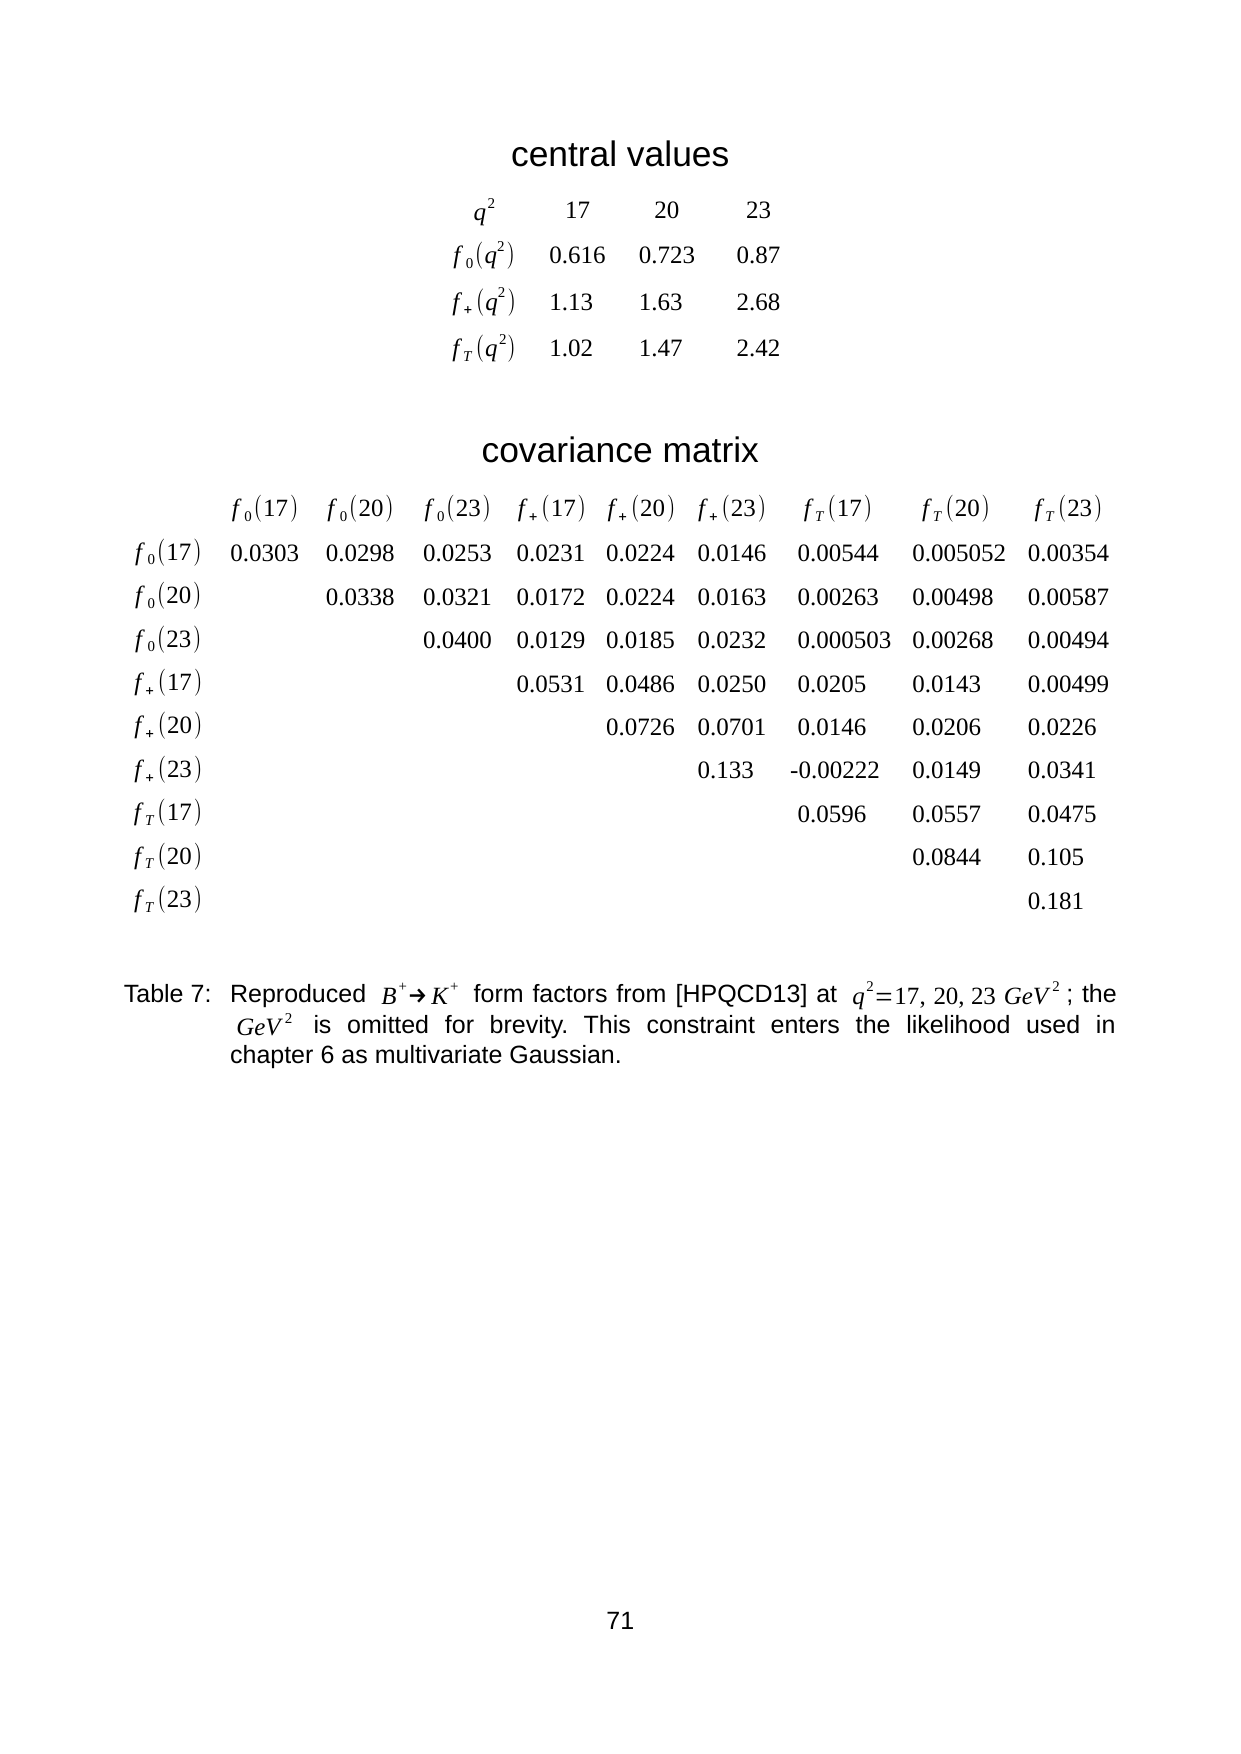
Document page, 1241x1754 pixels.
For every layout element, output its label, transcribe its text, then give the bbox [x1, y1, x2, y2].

table_cell [685, 922, 778, 972]
table_cell 0.0205 [779, 661, 897, 705]
table_cell [596, 748, 684, 792]
table_cell [596, 879, 684, 922]
table_cell 0.0341 [1014, 748, 1122, 792]
table_cell 0.0475 [1014, 792, 1122, 835]
table_cell 0.0253 [409, 531, 506, 574]
table_cell 0.0298 [311, 531, 408, 574]
table_cell 0.0146 [685, 531, 778, 574]
table_cell [506, 879, 596, 922]
table_cell [779, 922, 897, 972]
table_cell 0.87 [711, 231, 805, 278]
table_cell [506, 748, 596, 792]
table_cell 0.00544 [779, 531, 897, 574]
table_cell [897, 922, 1014, 972]
table_cell 0.00587 [1014, 575, 1122, 618]
table_cell [596, 488, 684, 531]
table_cell [779, 488, 897, 531]
table_cell 0.0557 [897, 792, 1014, 835]
table_cell 0.0531 [506, 661, 596, 705]
table_cell 0.0231 [506, 531, 596, 574]
table_cell [409, 748, 506, 792]
table_cell 0.0224 [596, 531, 684, 574]
table_cell [311, 488, 408, 531]
table_cell 0.00268 [897, 618, 1014, 661]
table_cell 0.0149 [897, 748, 1014, 792]
table_cell 0.0844 [897, 835, 1014, 879]
table_cell [409, 661, 506, 705]
table_cell [685, 835, 778, 879]
table_cell 0.0400 [409, 618, 506, 661]
table_cell 0.0143 [897, 661, 1014, 705]
table_cell 0.723 [622, 231, 711, 278]
table_cell [218, 748, 311, 792]
table_cell [435, 278, 532, 324]
table_cell 0.00494 [1014, 618, 1122, 661]
table_cell 0.0206 [897, 705, 1014, 748]
table_header central values [433, 118, 808, 188]
table_cell [218, 792, 311, 835]
table_cell [311, 792, 408, 835]
table_cell 1.13 [533, 278, 622, 324]
table_header covariance matrix [118, 411, 1122, 488]
table_cell 0.0596 [779, 792, 897, 835]
table_cell [435, 231, 532, 278]
table_cell 0.0172 [506, 575, 596, 618]
table_cell 0.0163 [685, 575, 778, 618]
table_cell 2.42 [711, 324, 805, 371]
table_cell [409, 835, 506, 879]
table_cell 0.00498 [897, 575, 1014, 618]
table_cell [1014, 488, 1122, 531]
table_cell [311, 705, 408, 748]
table_cell 0.00354 [1014, 531, 1122, 574]
table_cell [118, 748, 218, 792]
table_cell [218, 922, 311, 972]
table_cell [685, 792, 778, 835]
table_cell [435, 189, 532, 231]
table_cell 1.02 [533, 324, 622, 371]
table_cell [218, 835, 311, 879]
table_cell [779, 879, 897, 922]
table_cell [118, 792, 218, 835]
table_cell [596, 922, 684, 972]
table_cell [685, 879, 778, 922]
table_cell [118, 879, 218, 922]
table_cell [118, 488, 218, 531]
table_cell 0.105 [1014, 835, 1122, 879]
table_cell 23 [711, 189, 805, 231]
table_cell [622, 371, 711, 411]
table_cell Table 7: Reproduced form factors from [HPQCD13] at ; the is omitted for brevity. This constraint enters the likelihood used in chapter 6 as multivariate Gaussian. [118, 972, 1122, 1134]
table_cell [311, 879, 408, 922]
table_cell [118, 835, 218, 879]
table_cell 0.00263 [779, 575, 897, 618]
table_cell 0.005052 [897, 531, 1014, 574]
table_cell 0.0701 [685, 705, 778, 748]
table_cell 20 [622, 189, 711, 231]
table_cell [218, 488, 311, 531]
table_cell [409, 879, 506, 922]
table_cell 1.63 [622, 278, 711, 324]
table_cell [435, 371, 532, 411]
table_cell 0.0185 [596, 618, 684, 661]
table_cell 0.0726 [596, 705, 684, 748]
table_cell 2.68 [711, 278, 805, 324]
table_cell 0.0303 [218, 531, 311, 574]
table_cell 0.0321 [409, 575, 506, 618]
table_cell [711, 371, 805, 411]
table_cell [409, 792, 506, 835]
table_cell 0.181 [1014, 879, 1122, 922]
table_cell 17 [533, 189, 622, 231]
table_cell [409, 922, 506, 972]
table_cell [118, 705, 218, 748]
table_cell [506, 835, 596, 879]
table_cell [897, 488, 1014, 531]
table_cell 0.0338 [311, 575, 408, 618]
table_cell [218, 575, 311, 618]
table_cell [596, 835, 684, 879]
table_cell 0.000503 [779, 618, 897, 661]
table_cell 0.0146 [779, 705, 897, 748]
table_cell [506, 705, 596, 748]
table_cell [311, 661, 408, 705]
table_cell [409, 705, 506, 748]
table_cell [409, 488, 506, 531]
table_cell [897, 879, 1014, 922]
table_cell [218, 879, 311, 922]
table_cell 0.133 [685, 748, 778, 792]
table_cell 0.0224 [596, 575, 684, 618]
table_cell [218, 661, 311, 705]
table_cell 0.0129 [506, 618, 596, 661]
table_cell [118, 661, 218, 705]
table_cell [779, 835, 897, 879]
table_cell [506, 922, 596, 972]
table_cell -0.00222 [779, 748, 897, 792]
table_cell 0.00499 [1014, 661, 1122, 705]
table_cell [118, 618, 218, 661]
table_cell [596, 792, 684, 835]
table_cell 0.0226 [1014, 705, 1122, 748]
table_cell 0.0486 [596, 661, 684, 705]
table_cell 0.0250 [685, 661, 778, 705]
table_cell [435, 324, 532, 371]
table_cell 0.0232 [685, 618, 778, 661]
table_cell [685, 488, 778, 531]
table_cell [118, 922, 218, 972]
table_cell 1.47 [622, 324, 711, 371]
table_cell [506, 792, 596, 835]
table_cell [118, 575, 218, 618]
table_cell [311, 748, 408, 792]
table_cell [311, 618, 408, 661]
table_cell [311, 922, 408, 972]
table_cell [506, 488, 596, 531]
table_cell [118, 531, 218, 574]
table_cell [218, 618, 311, 661]
table_cell 0.616 [533, 231, 622, 278]
table_cell [218, 705, 311, 748]
table_cell [533, 371, 622, 411]
table_cell [311, 835, 408, 879]
table_cell [1014, 922, 1122, 972]
